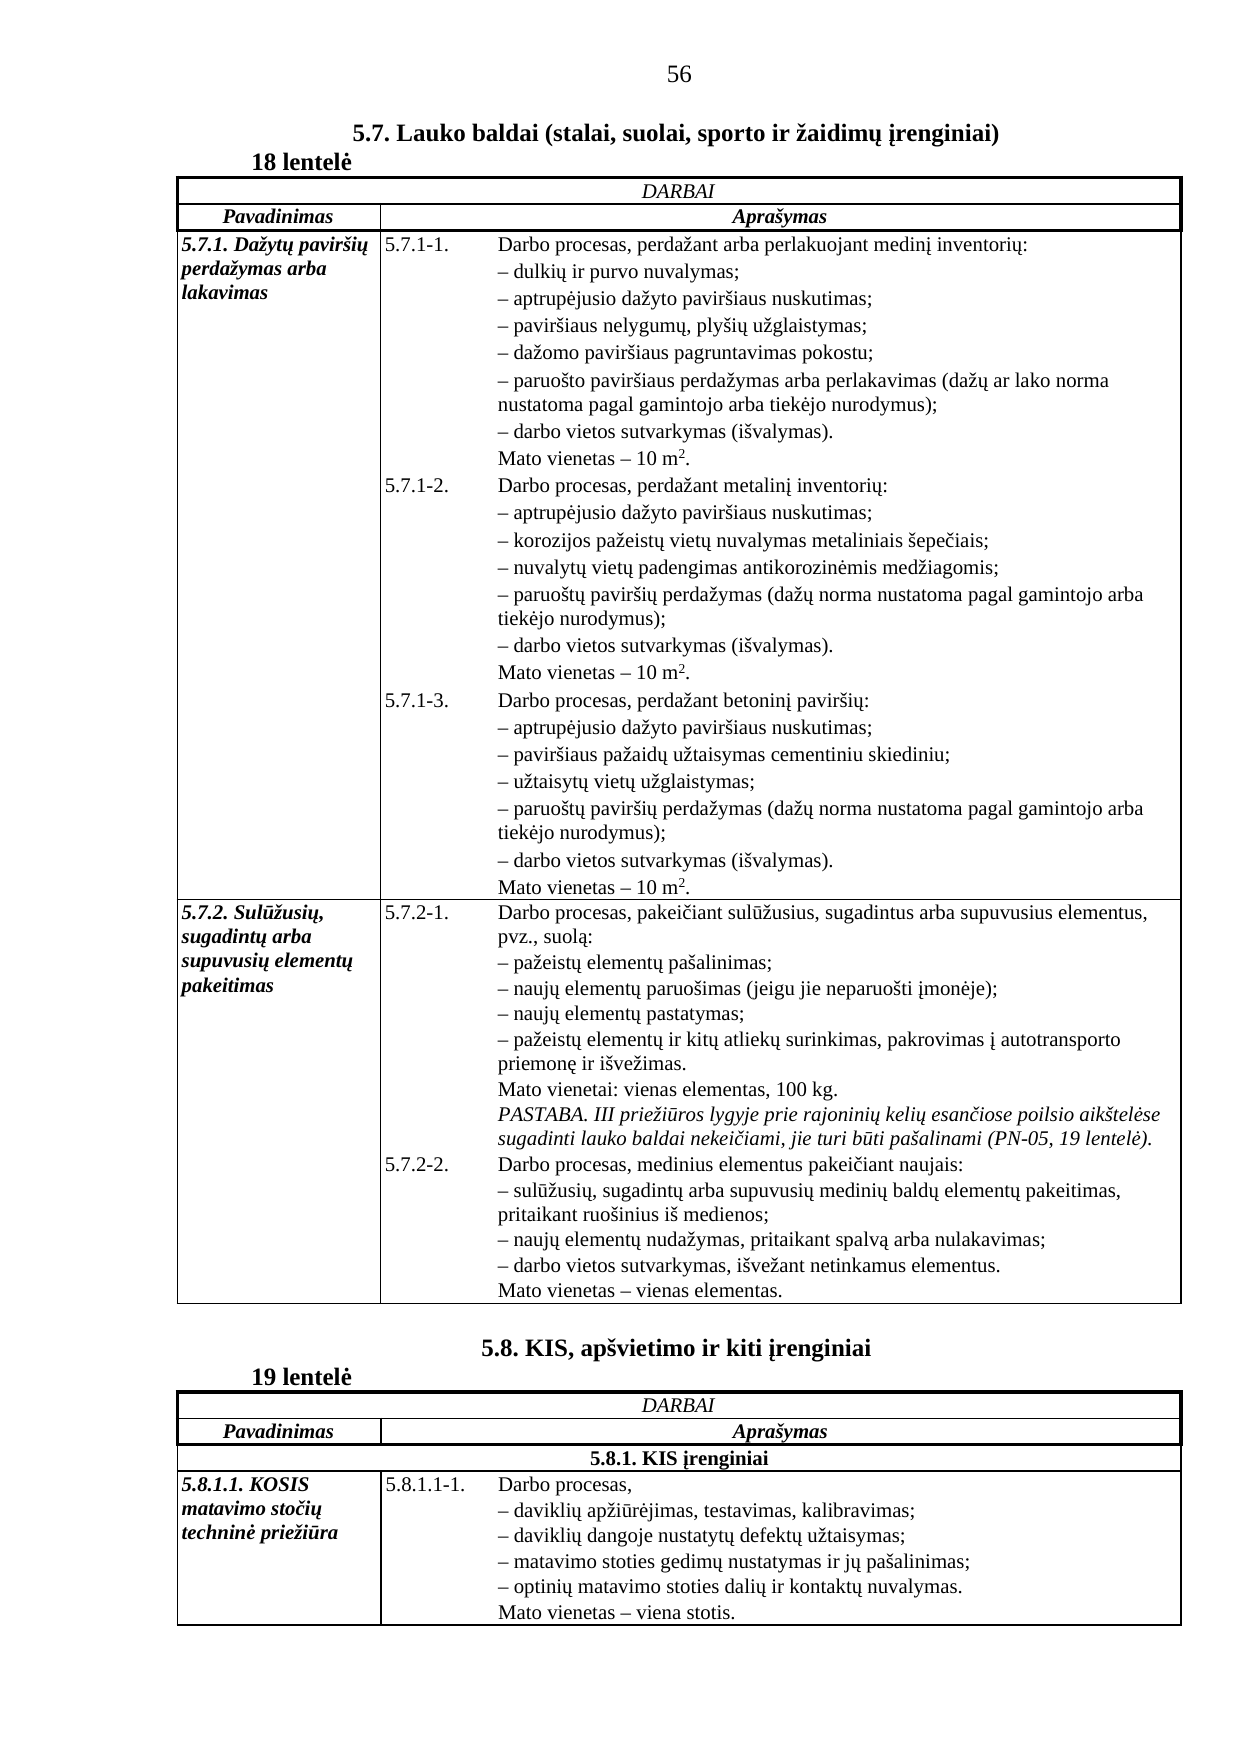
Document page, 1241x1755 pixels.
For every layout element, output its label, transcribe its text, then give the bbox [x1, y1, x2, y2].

table_cell – dažomo paviršiaus pagruntavimas pokostu; [494, 337, 1180, 364]
table_cell Darbo procesas, medinius elementus pakeičiant naujais: [494, 1150, 1180, 1176]
table_cell 5.7.1-2. [381, 470, 493, 684]
table_cell PASTABA. III priežiūros lygyje prie rajoninių kelių esančiose poilsio aikštelėse sugadinti lauko baldai nekeičiami, jie turi būti pašalinami (PN-05, 19 lentelė). [494, 1101, 1180, 1150]
table_cell Mato vienetas – 10 m2. [494, 443, 1180, 470]
table_cell – dulkių ir purvo nuvalymas; [494, 256, 1180, 283]
table_cell 5.8.1.1. KOSIS matavimo stočių techninė priežiūra [178, 1472, 380, 1624]
table_cell 5.7.2-1. [381, 900, 493, 1150]
table_cell – darbo vietos sutvarkymas (išvalymas). [494, 844, 1180, 872]
table_cell – daviklių apžiūrėjimas, testavimas, kalibravimas; [494, 1496, 1180, 1522]
text 5.8. KIS, apšvietimo ir kiti įrenginiai [177, 1333, 1181, 1362]
table_cell – nuvalytų vietų padengimas antikorozinėmis medžiagomis; [494, 552, 1180, 579]
table_cell – sulūžusių, sugadintų arba supuvusių medinių baldų elementų pakeitimas, pritaikant ruošinius iš medienos; [494, 1176, 1180, 1226]
table_cell – aptrupėjusio dažyto paviršiaus nuskutimas; [494, 283, 1180, 310]
table_cell Mato vienetas – vienas elementas. [494, 1277, 1180, 1302]
table_cell – matavimo stoties gedimų nustatymas ir jų pašalinimas; [494, 1547, 1180, 1573]
table_cell – pažeistų elementų ir kitų atliekų surinkimas, pakrovimas į autotransporto priemonę ir išvežimas. [494, 1025, 1180, 1075]
table_cell – aptrupėjusio dažyto paviršiaus nuskutimas; [494, 497, 1180, 524]
table_cell – darbo vietos sutvarkymas (išvalymas). [494, 630, 1180, 657]
table_cell Mato vienetai: vienas elementas, 100 kg. [494, 1075, 1180, 1101]
text 19 lentelė [177, 1362, 1181, 1390]
table_cell 5.7.1-3. [381, 684, 493, 899]
table_cell Mato vienetas – 10 m2. [494, 657, 1180, 684]
table_cell 5.7.2-2. [381, 1150, 493, 1302]
table_cell – korozijos pažeistų vietų nuvalymas metaliniais šepečiais; [494, 524, 1180, 552]
table_cell – užtaisytų vietų užglaistymas; [494, 766, 1180, 793]
table_cell – naujų elementų pastatymas; [494, 1000, 1180, 1025]
table_cell 5.7.1-1. [381, 232, 493, 470]
table_cell Darbo procesas, perdažant betoninį paviršių: [494, 684, 1180, 712]
table_cell – paruoštų paviršių perdažymas (dažų norma nustatoma pagal gamintojo arba tiekėjo nurodymus); [494, 579, 1180, 630]
table_cell – naujų elementų nudažymas, pritaikant spalvą arba nulakavimas; [494, 1226, 1180, 1251]
table_cell 5.7.2. Sulūžusių, sugadintų arba supuvusių elementų pakeitimas [178, 900, 380, 1302]
text 5.7. Lauko baldai (stalai, suolai, sporto ir žaidimų įrenginiai) [177, 118, 1181, 147]
table_cell – paviršiaus pažaidų užtaisymas cementiniu skiediniu; [494, 739, 1180, 766]
table_cell – pažeistų elementų pašalinimas; [494, 949, 1180, 974]
table_cell Darbo procesas, perdažant metalinį inventorių: [494, 470, 1180, 497]
table_cell – aptrupėjusio dažyto paviršiaus nuskutimas; [494, 712, 1180, 739]
table_cell – darbo vietos sutvarkymas (išvalymas). [494, 416, 1180, 443]
text 18 lentelė [177, 147, 1181, 176]
table_cell Mato vienetas – viena stotis. [494, 1599, 1180, 1624]
table_cell – paruoštų paviršių perdažymas (dažų norma nustatoma pagal gamintojo arba tiekėjo nurodymus); [494, 793, 1180, 844]
table_cell 5.7.1. Dažytų paviršių perdažymas arba lakavimas [178, 232, 380, 899]
table_cell – optinių matavimo stoties dalių ir kontaktų nuvalymas. [494, 1573, 1180, 1598]
table_cell 5.8.1.1-1. [382, 1472, 494, 1624]
table_cell – paruošto paviršiaus perdažymas arba perlakavimas (dažų ar lako norma nustatoma pagal gamintojo arba tiekėjo nurodymus); [494, 364, 1180, 416]
table_cell Mato vienetas – 10 m2. [494, 872, 1180, 899]
table_cell – paviršiaus nelygumų, plyšių užglaistymas; [494, 310, 1180, 337]
table_cell – daviklių dangoje nustatytų defektų užtaisymas; [494, 1522, 1180, 1547]
table_cell – darbo vietos sutvarkymas, išvežant netinkamus elementus. [494, 1251, 1180, 1277]
table_cell – naujų elementų paruošimas (jeigu jie neparuošti įmonėje); [494, 974, 1180, 1000]
